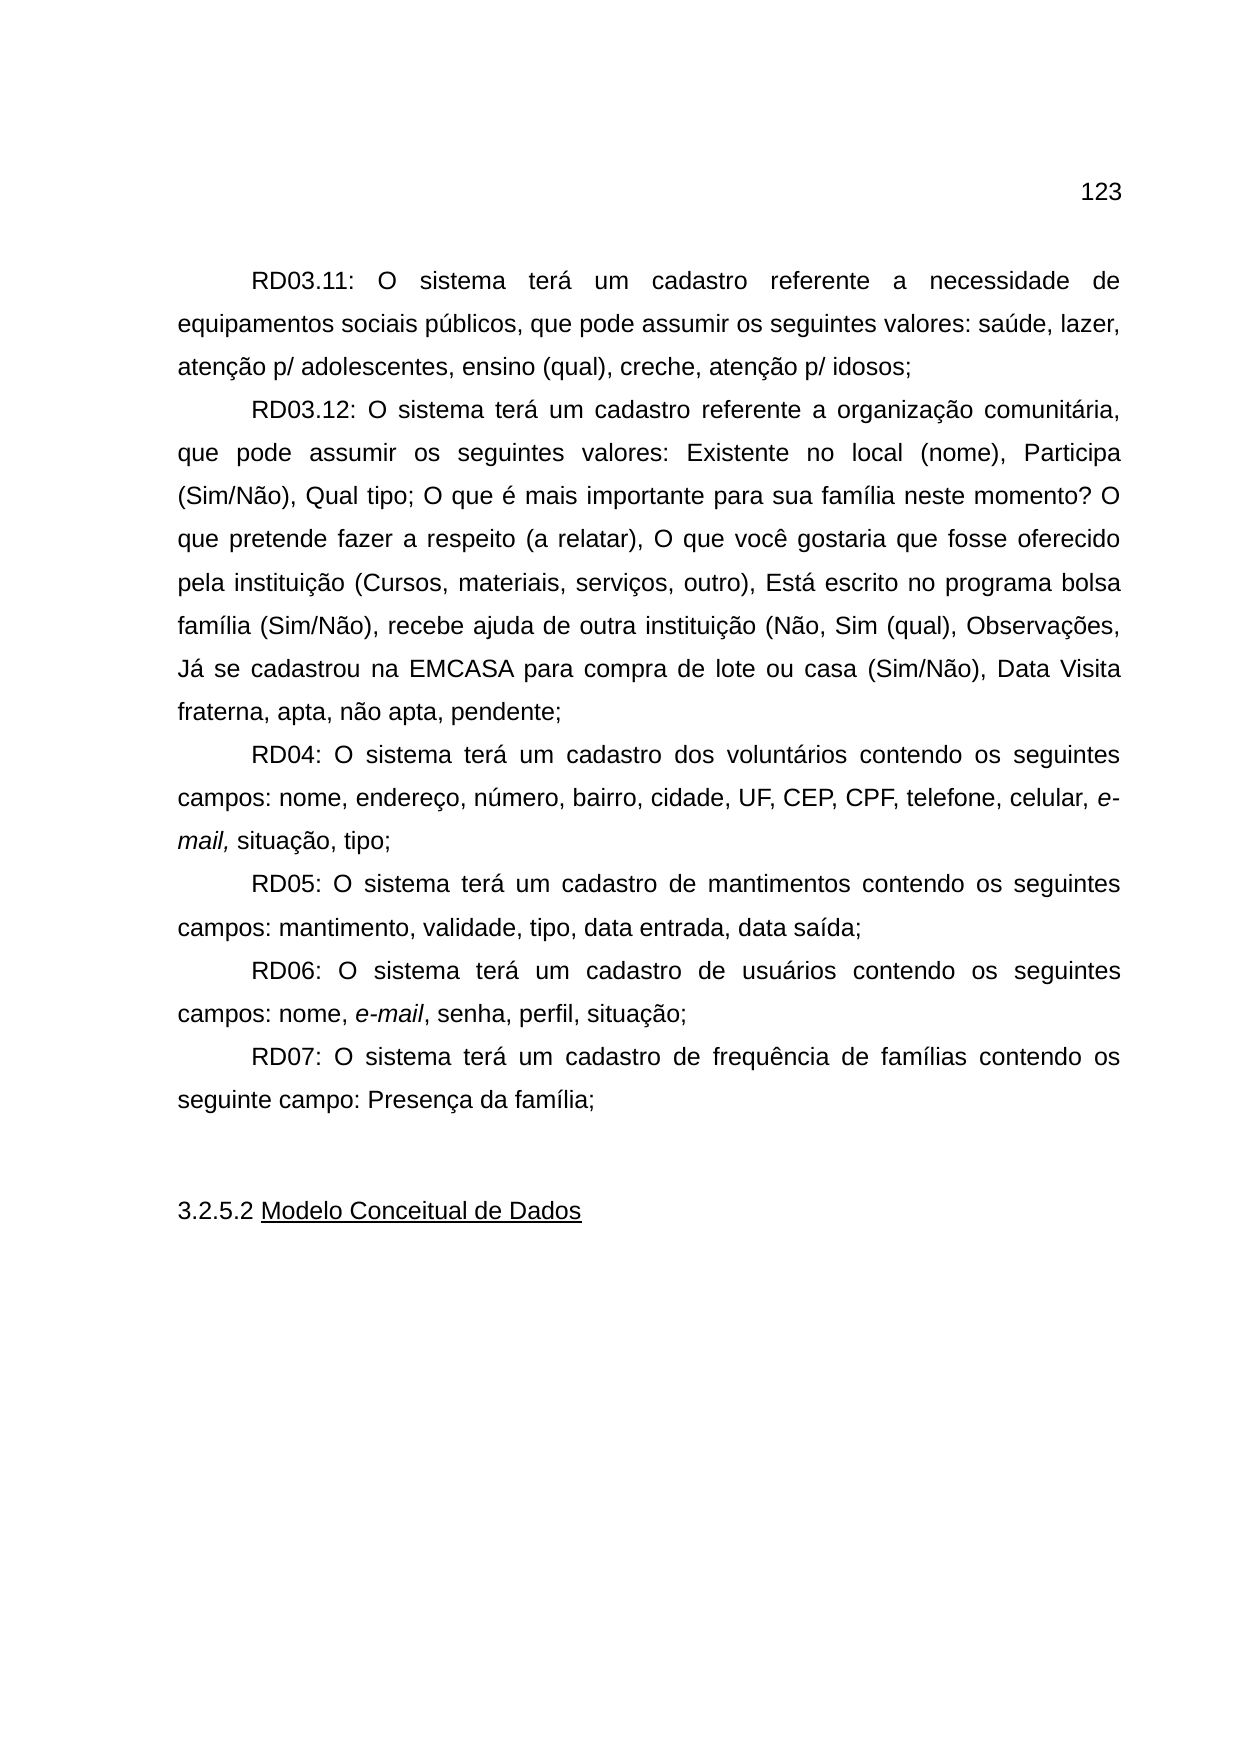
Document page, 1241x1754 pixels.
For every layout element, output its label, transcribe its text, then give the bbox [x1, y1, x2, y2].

text RD07: O sistema terá um cadastro de frequência de famílias contendo os seguinte campo: Presença da família; [177, 1042, 1122, 1114]
text RD05: O sistema terá um cadastro de mantimentos contendo os seguintes campos: mantimento, validade, tipo, data entrada, data saída; [177, 869, 1122, 941]
text RD03.11: O sistema terá um cadastro referente a necessidade de equipamentos sociais públicos, que pode assumir os seguintes valores: saúde, lazer, atenção p/ adolescentes, ensino (qual), creche, atenção p/ idosos; [177, 266, 1122, 381]
subtitle 3.2.5.2 Modelo Conceitual de Dados [177, 1196, 1122, 1225]
text RD04: O sistema terá um cadastro dos voluntários contendo os seguintes campos: nome, endereço, número, bairro, cidade, UF, CEP, CPF, telefone, celular, e-mail, situação, tipo; [177, 740, 1122, 855]
text RD06: O sistema terá um cadastro de usuários contendo os seguintes campos: nome, e-mail, senha, perfil, situação; [177, 956, 1122, 1028]
text RD03.12: O sistema terá um cadastro referente a organização comunitária, que pode assumir os seguintes valores: Existente no local (nome), Participa (Sim/Não), Qual tipo; O que é mais importante para sua família neste momento? O que pretende fazer a respeito (a relatar), O que você gostaria que fosse oferecido pela instituição (Cursos, materiais, serviços, outro), Está escrito no programa bolsa família (Sim/Não), recebe ajuda de outra instituição (Não, Sim (qual), Observações, Já se cadastrou na EMCASA para compra de lote ou casa (Sim/Não), Data Visita fraterna, apta, não apta, pendente; [177, 395, 1122, 726]
